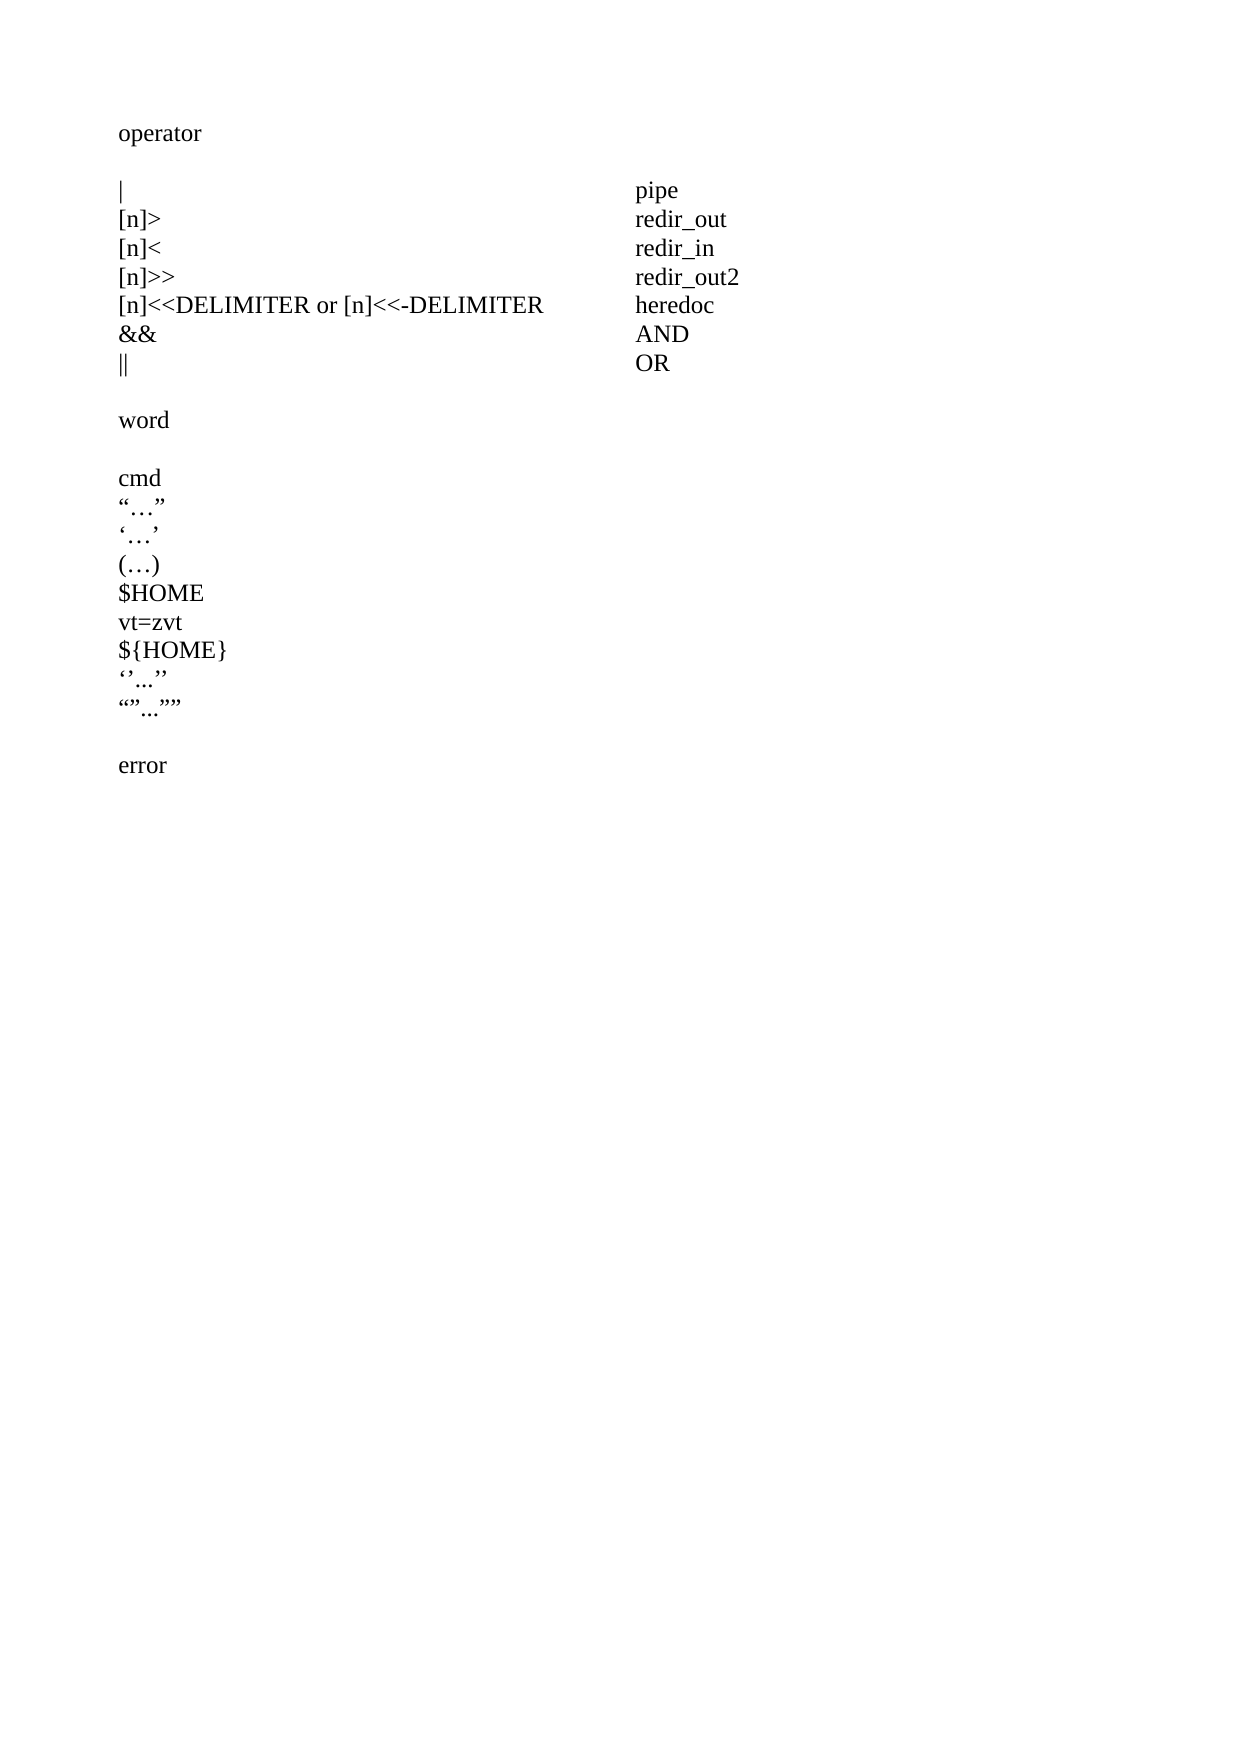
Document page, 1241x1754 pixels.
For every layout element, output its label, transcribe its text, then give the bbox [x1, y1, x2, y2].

text “”...”” [118, 693, 1122, 722]
text word [118, 406, 1122, 434]
text && AND [118, 319, 1122, 348]
text cmd [118, 463, 1122, 492]
text ‘…’ [118, 521, 1122, 549]
text [n]< redir_in [118, 233, 1122, 262]
text [n]>> redir_out2 [118, 262, 1122, 291]
text (…) [118, 549, 1122, 578]
text “…” [118, 492, 1122, 521]
text ‘’...’’ [118, 664, 1122, 693]
text error [118, 751, 1122, 779]
text $HOME [118, 578, 1122, 607]
text ${HOME} [118, 636, 1122, 664]
text | pipe [118, 176, 1122, 204]
text || OR [118, 348, 1122, 377]
text [n]<<DELIMITER or [n]<<-DELIMITER heredoc [118, 291, 1122, 319]
text [n]> redir_out [118, 204, 1122, 233]
text vt=zvt [118, 607, 1122, 636]
text operator [118, 118, 1122, 147]
